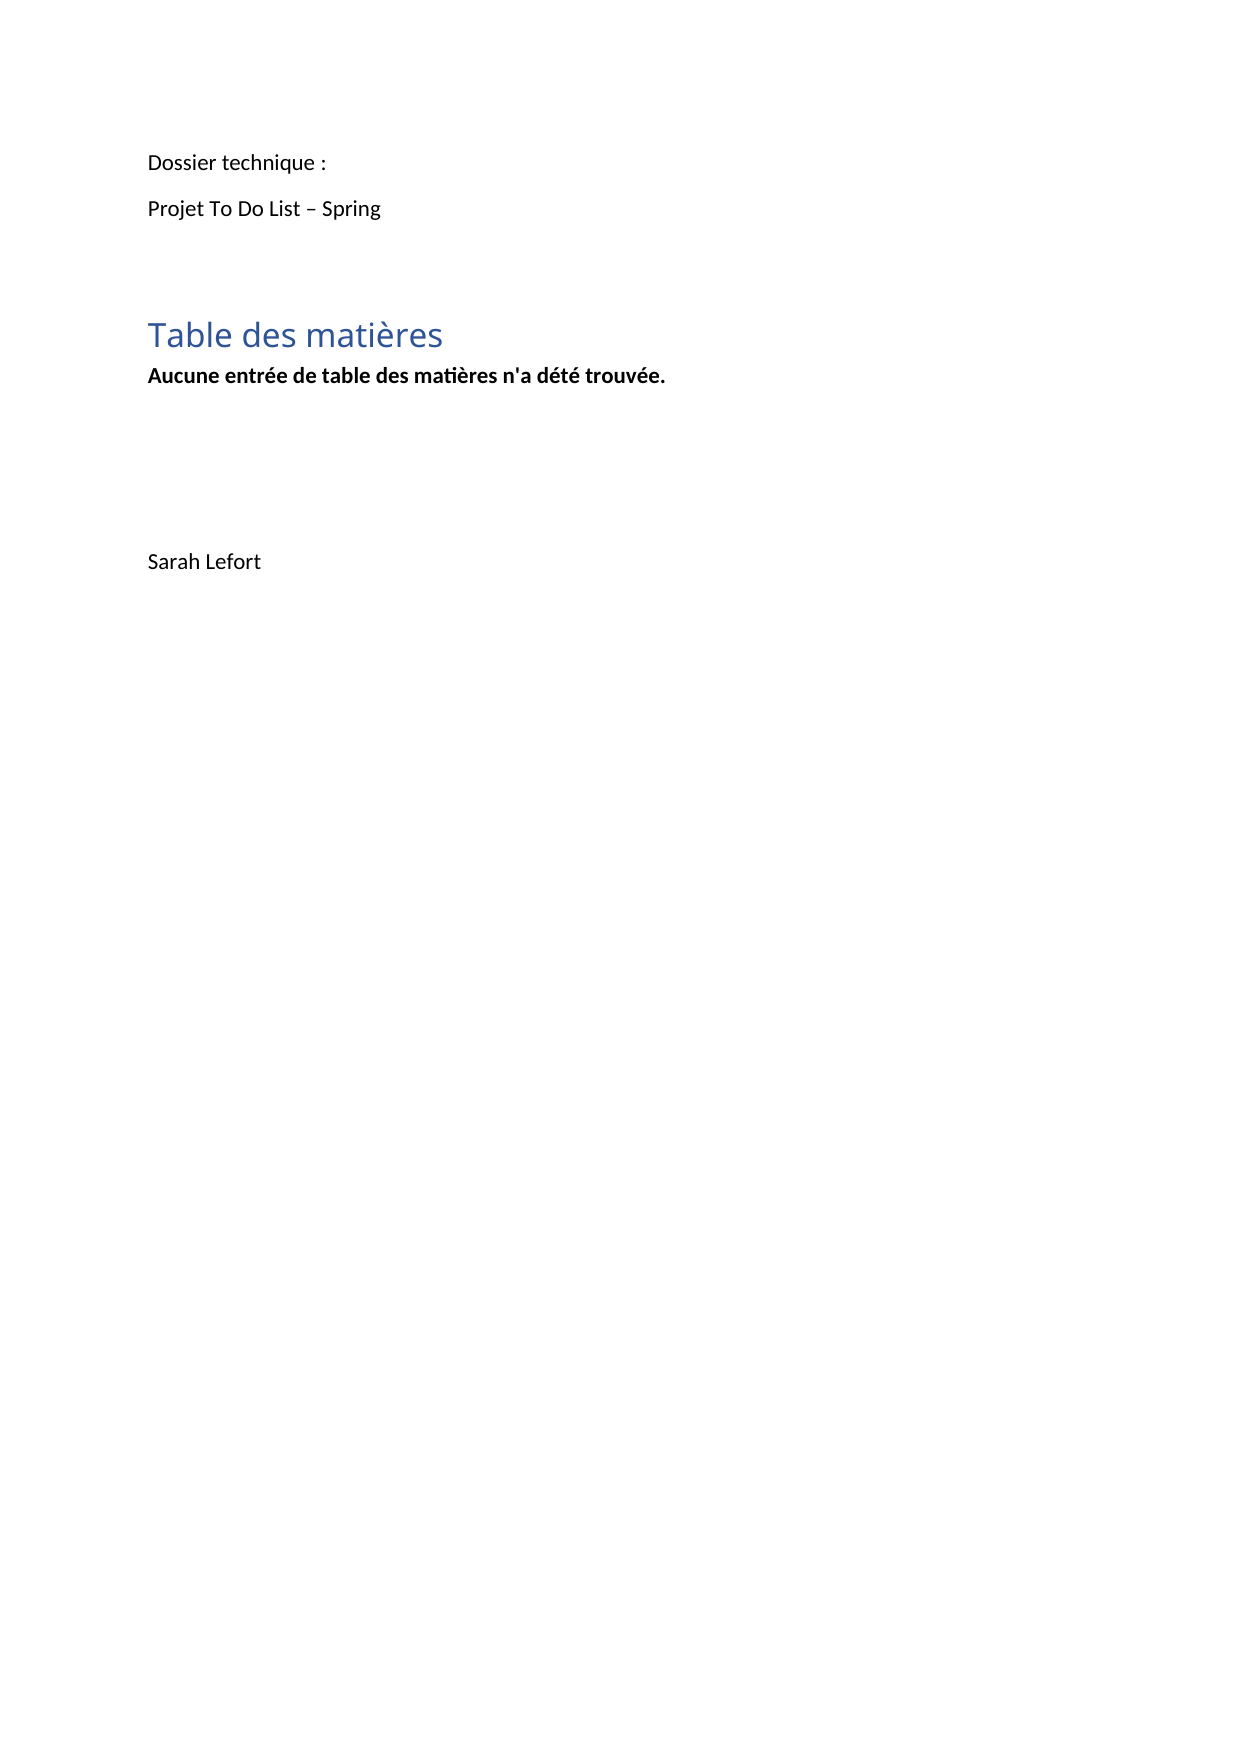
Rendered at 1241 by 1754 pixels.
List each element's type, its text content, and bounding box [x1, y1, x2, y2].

text Sarah Lefort [148, 547, 1093, 575]
text Projet To Do List – Spring [148, 194, 1093, 222]
text Aucune entrée de table des matières n'a dété trouvée. [148, 361, 1093, 389]
text Dossier technique : [148, 148, 1093, 176]
text Table des matières [148, 312, 1093, 358]
